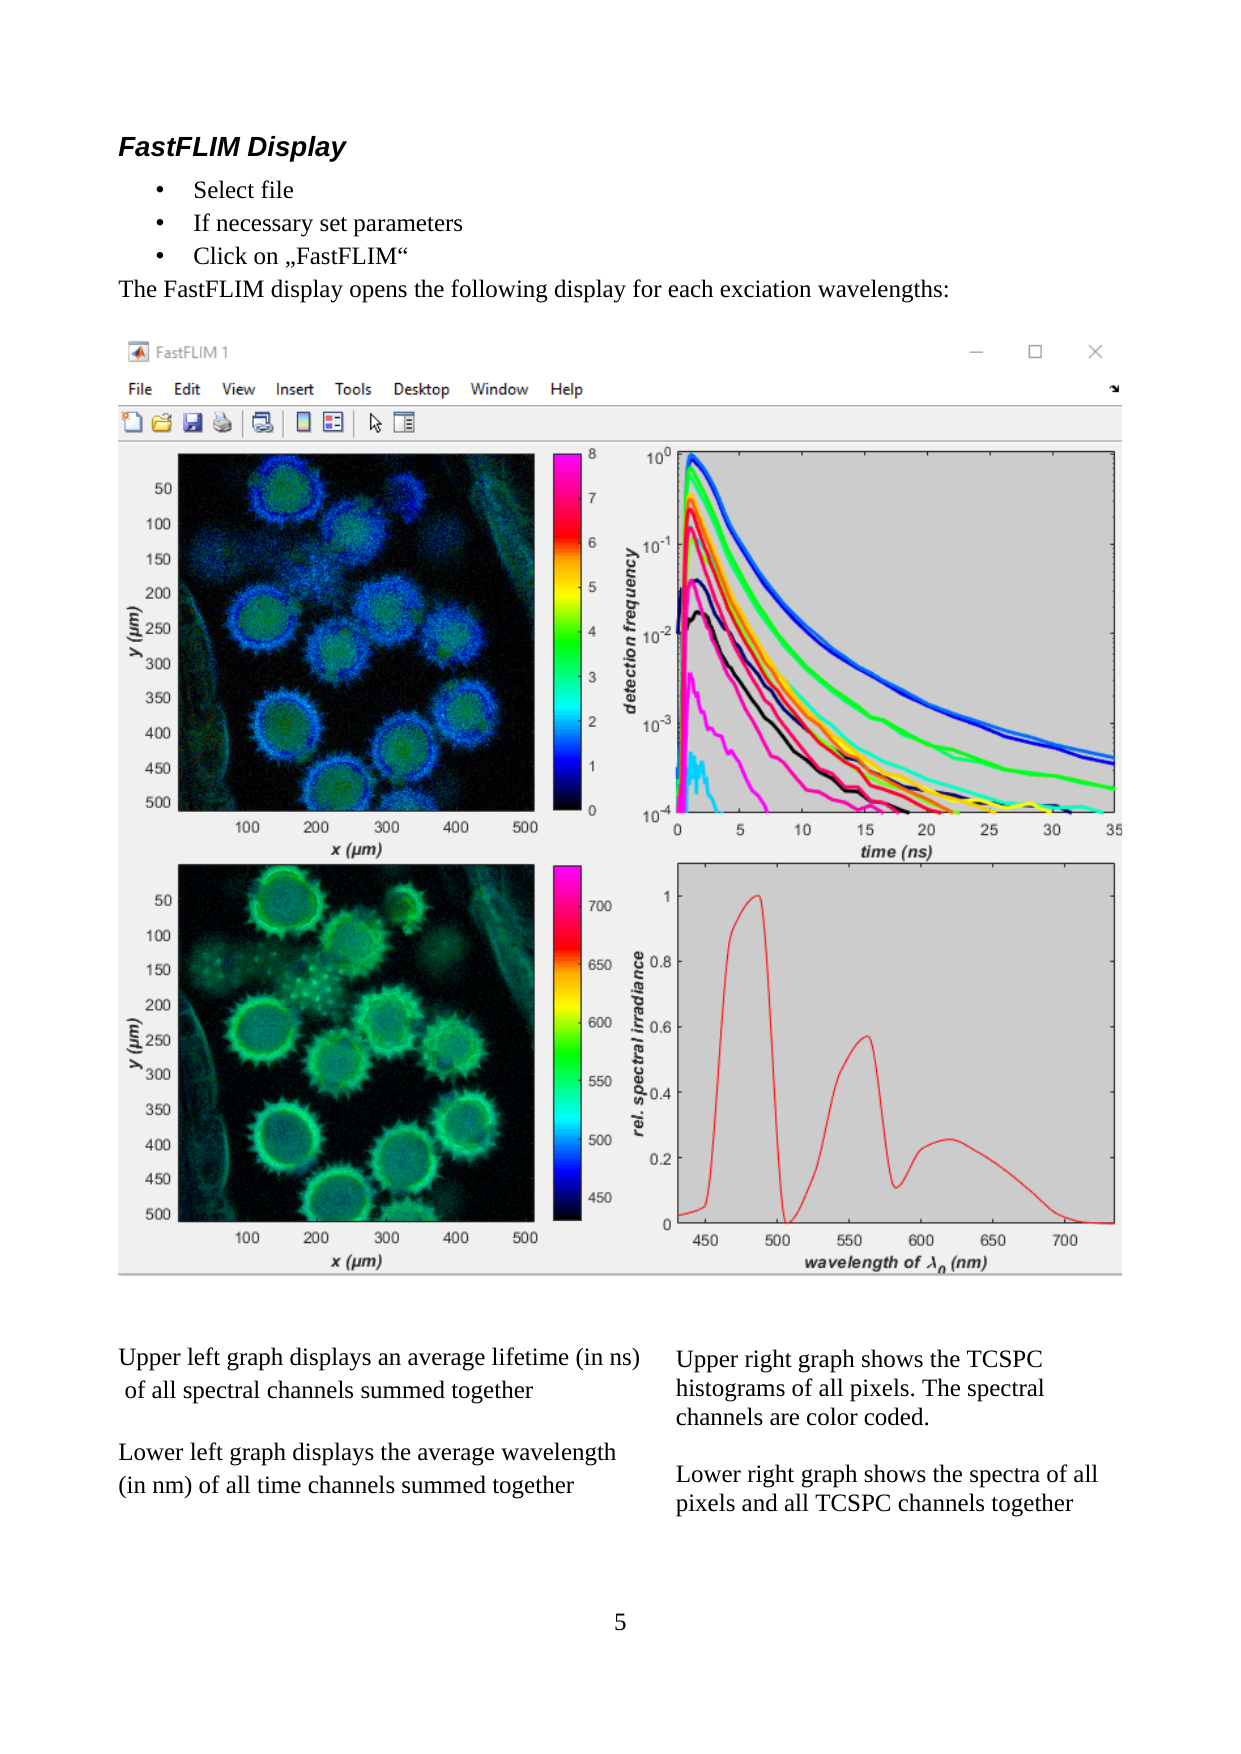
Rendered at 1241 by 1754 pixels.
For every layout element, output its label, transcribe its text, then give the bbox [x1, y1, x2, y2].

list Select file [156, 175, 1122, 204]
text Upper left graph displays an average lifetime (in ns) of all spectral channels summed together [118, 1342, 1122, 1404]
text The FastFLIM display opens the following display for each exciation wavelengths: [118, 274, 1122, 303]
subtitle FastFLIM Display [118, 131, 1122, 162]
text Lower left graph displays the average wavelength (in nm) of all time channels summed together [118, 1437, 1122, 1499]
list If necessary set parameters [156, 208, 1122, 237]
list Click on „FastFLIM“ [156, 241, 1122, 270]
picture [118, 336, 1123, 1276]
